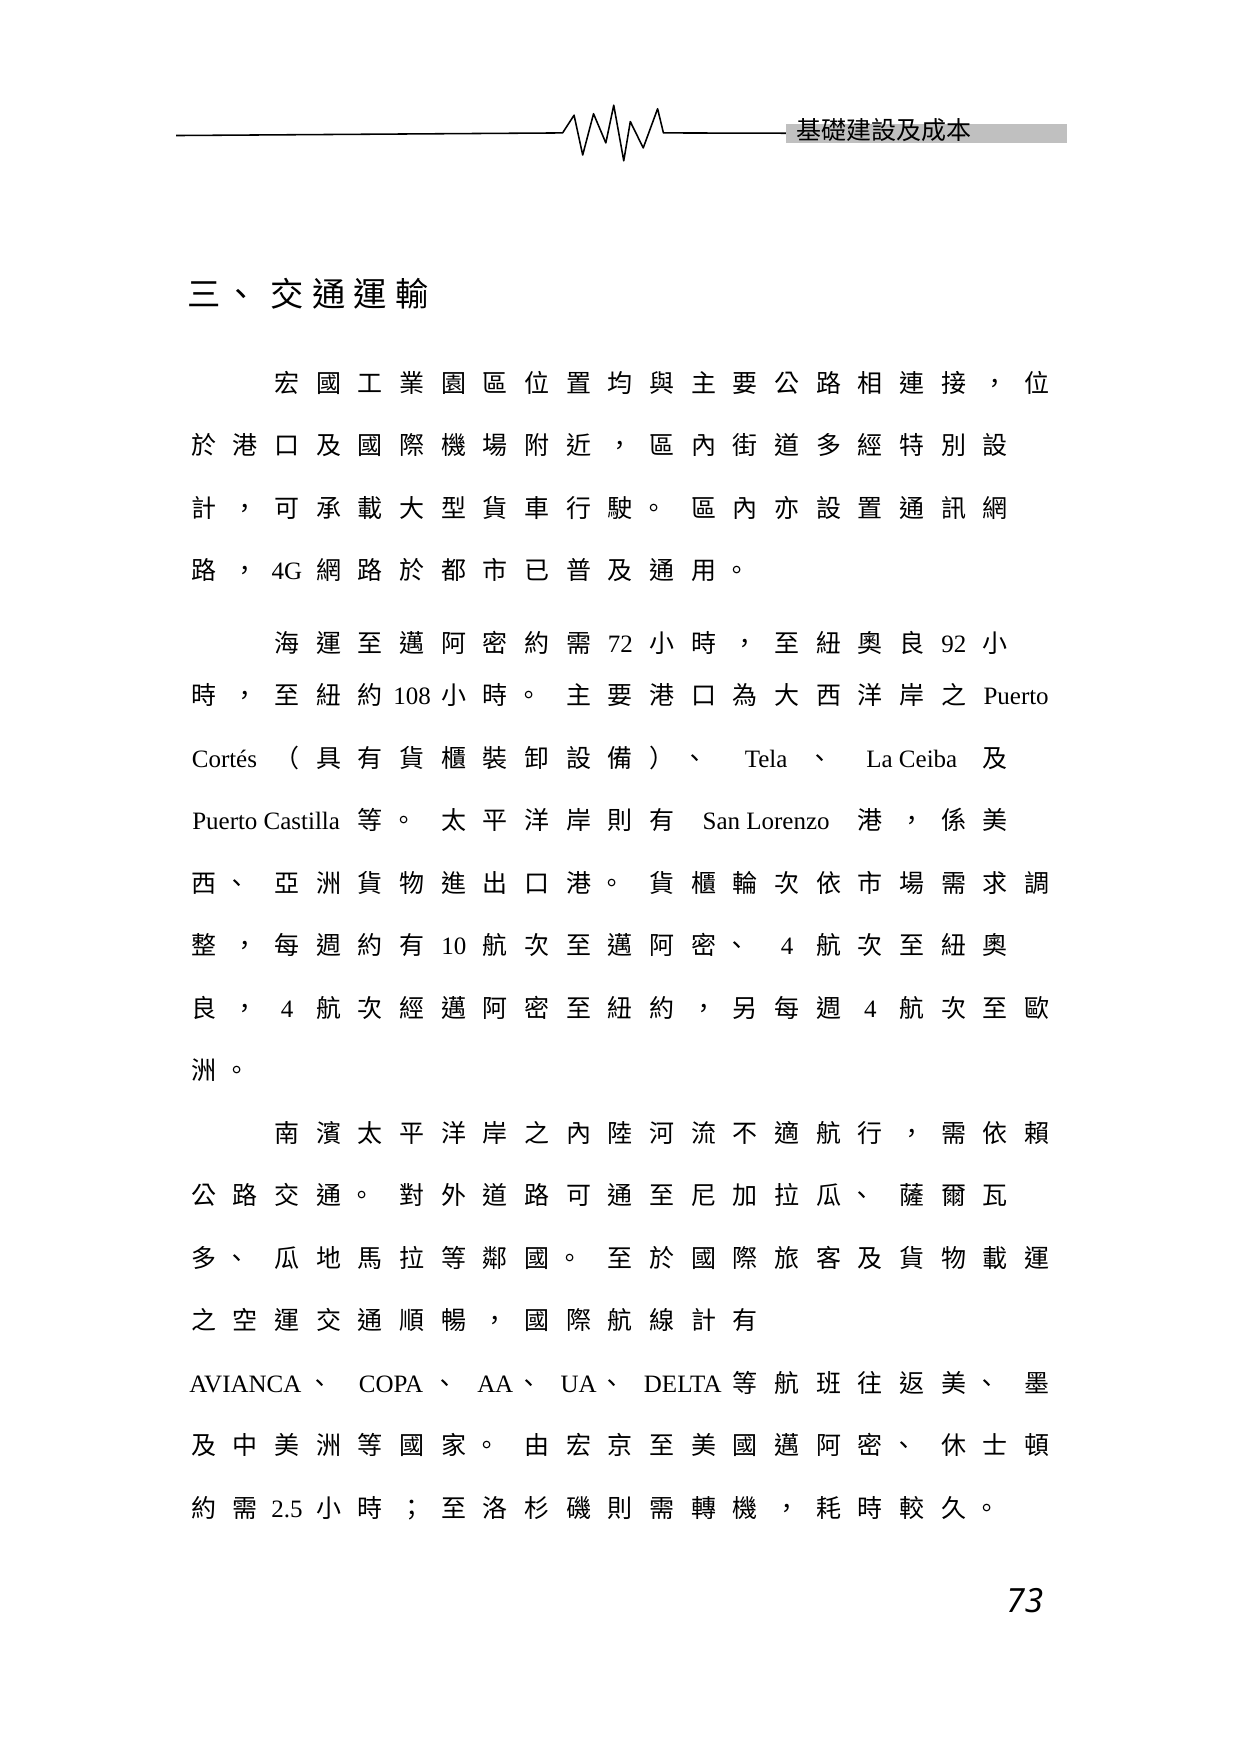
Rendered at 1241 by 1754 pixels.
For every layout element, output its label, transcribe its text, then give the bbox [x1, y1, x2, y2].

text 海運至邁阿密約需72小時，至紐奧良92小時，至紐約108小時。主要港口為大西洋岸之Puerto Cortés（具有貨櫃裝卸設備）、Tela、La Ceiba及Puerto Castilla等。太平洋岸則有San Lorenzo港，係美西、亞洲貨物進出口港。貨櫃輪次依市場需求調整，每週約有10航次至邁阿密、4航次至紐奧良，4航次經邁阿密至紐約，另每週4航次至歐洲。 [183, 589, 1058, 1089]
text 宏國工業園區位置均與主要公路相連接，位於港口及國際機場附近，區內街道多經特別設計，可承載大型貨車行駛。區內亦設置通訊網路，4G網路於都市已普及通用。 [183, 339, 1058, 589]
text 三、交通運輸 [183, 250, 1058, 313]
text 南濱太平洋岸之內陸河流不適航行，需依賴公路交通。對外道路可通至尼加拉瓜、薩爾瓦多、瓜地馬拉等鄰國。至於國際旅客及貨物載運之空運交通順暢，國際航線計有AVIANCA、COPA、AA、UA、DELTA等航班往返美、墨及中美洲等國家。由宏京至美國邁阿密、休士頓約需2.5小時；至洛杉磯則需轉機，耗時較久。 [183, 1089, 1058, 1527]
